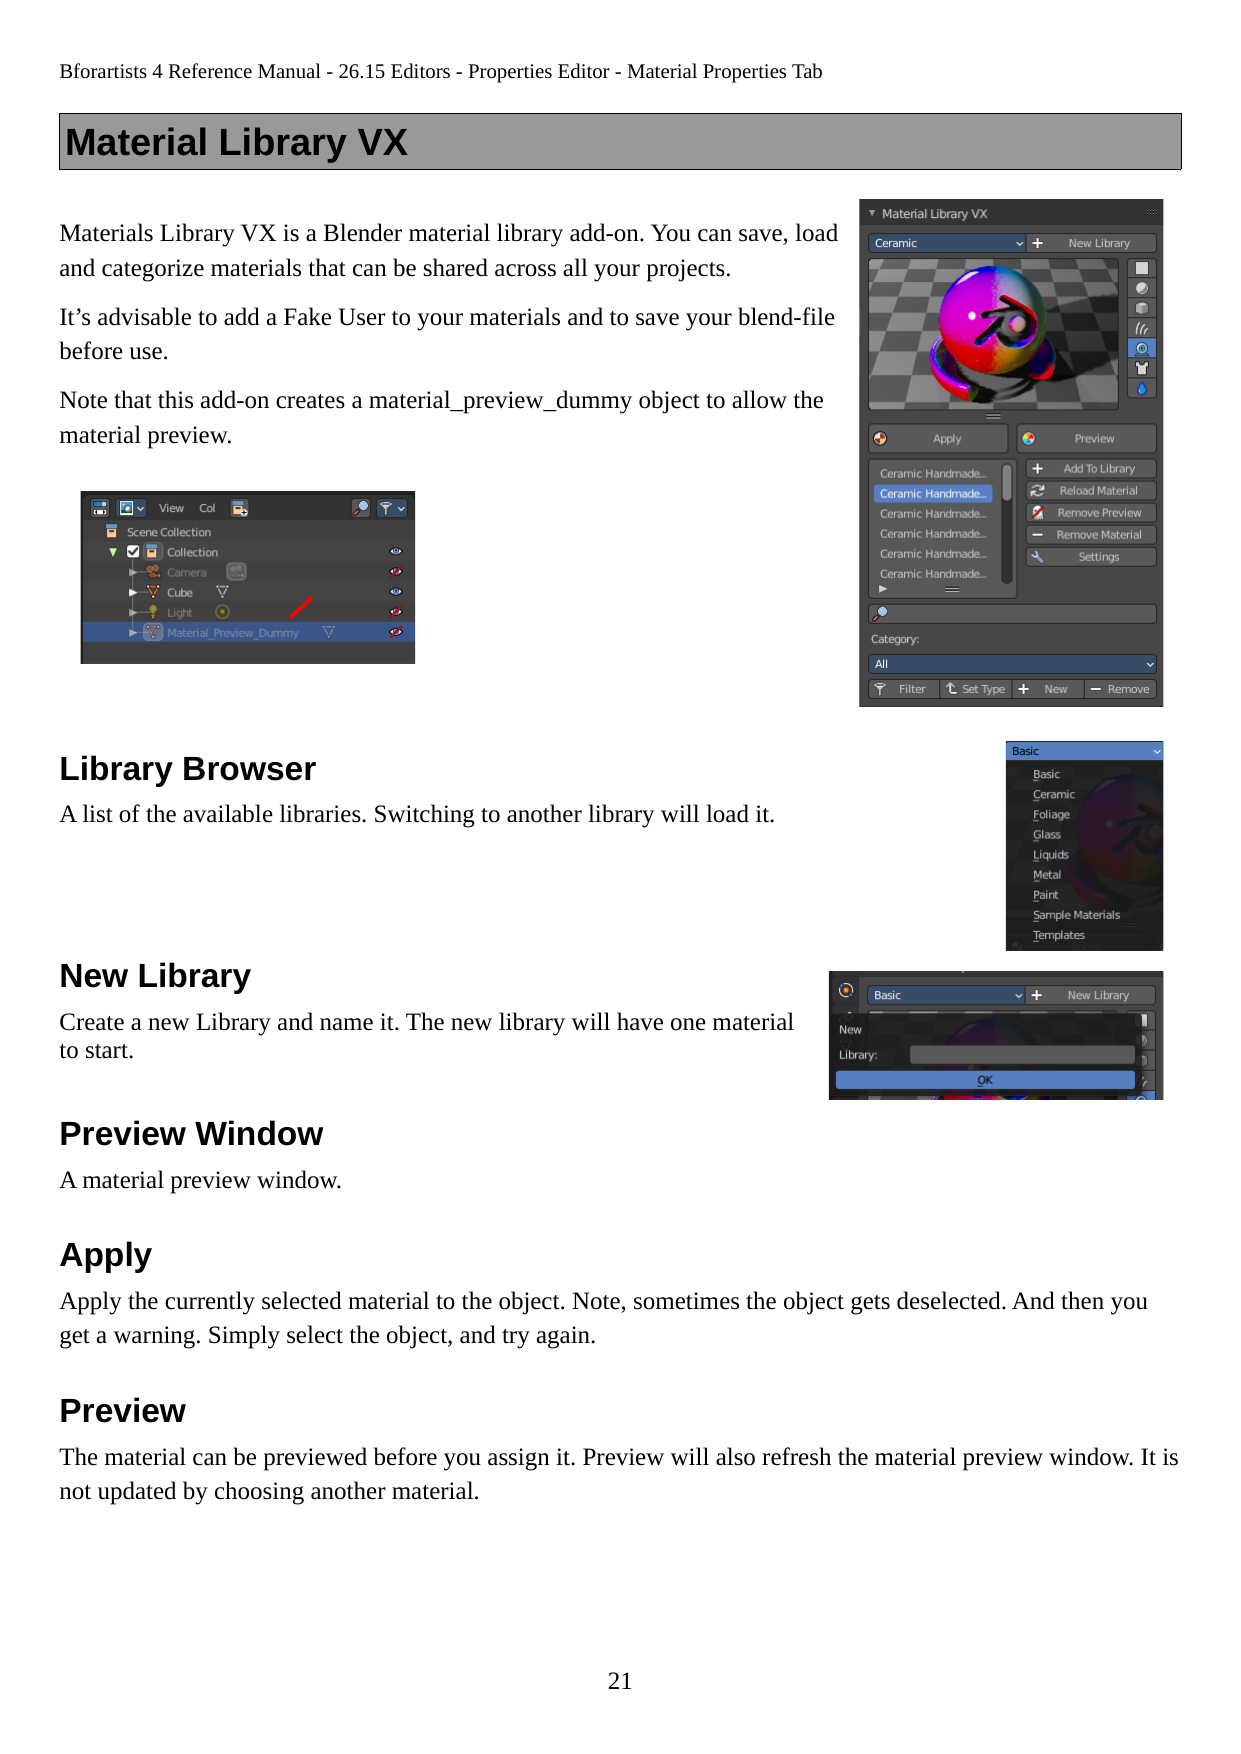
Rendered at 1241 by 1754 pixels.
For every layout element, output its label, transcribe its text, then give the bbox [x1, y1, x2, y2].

subtitle Preview [59, 1391, 1181, 1429]
picture [828, 971, 1164, 1100]
text It’s advisable to add a Fake User to your materials and to save your blend-file before use. [59, 302, 859, 365]
subtitle Preview Window [59, 1114, 1181, 1153]
subtitle [1164, 748, 1181, 787]
text The material can be previewed before you assign it. Preview will also refresh the material preview window. It is not updated by choosing another material. [59, 1442, 1181, 1505]
text Note that this add-on creates a material_preview_dummy object to allow the material preview. [59, 385, 859, 448]
picture [859, 199, 1164, 707]
text Apply the currently selected material to the object. Note, sometimes the object gets deselected. And then you get a warning. Simply select the object, and try again. [59, 1286, 1181, 1349]
text A list of the available libraries. Switching to another library will load it. [59, 799, 1005, 828]
table_header Material Library VX [60, 114, 1181, 169]
picture [80, 491, 416, 664]
picture [1005, 741, 1164, 951]
subtitle Apply [59, 1235, 1181, 1274]
subtitle Library Browser [59, 748, 1005, 787]
text Materials Library VX is a Blender material library add-on. You can save, load and categorize materials that can be shared across all your projects. [59, 218, 859, 281]
subtitle New Library [59, 956, 1181, 994]
text A material preview window. [59, 1165, 1181, 1194]
text Create a new Library and name it. The new library will have one material to start. [59, 1007, 828, 1064]
